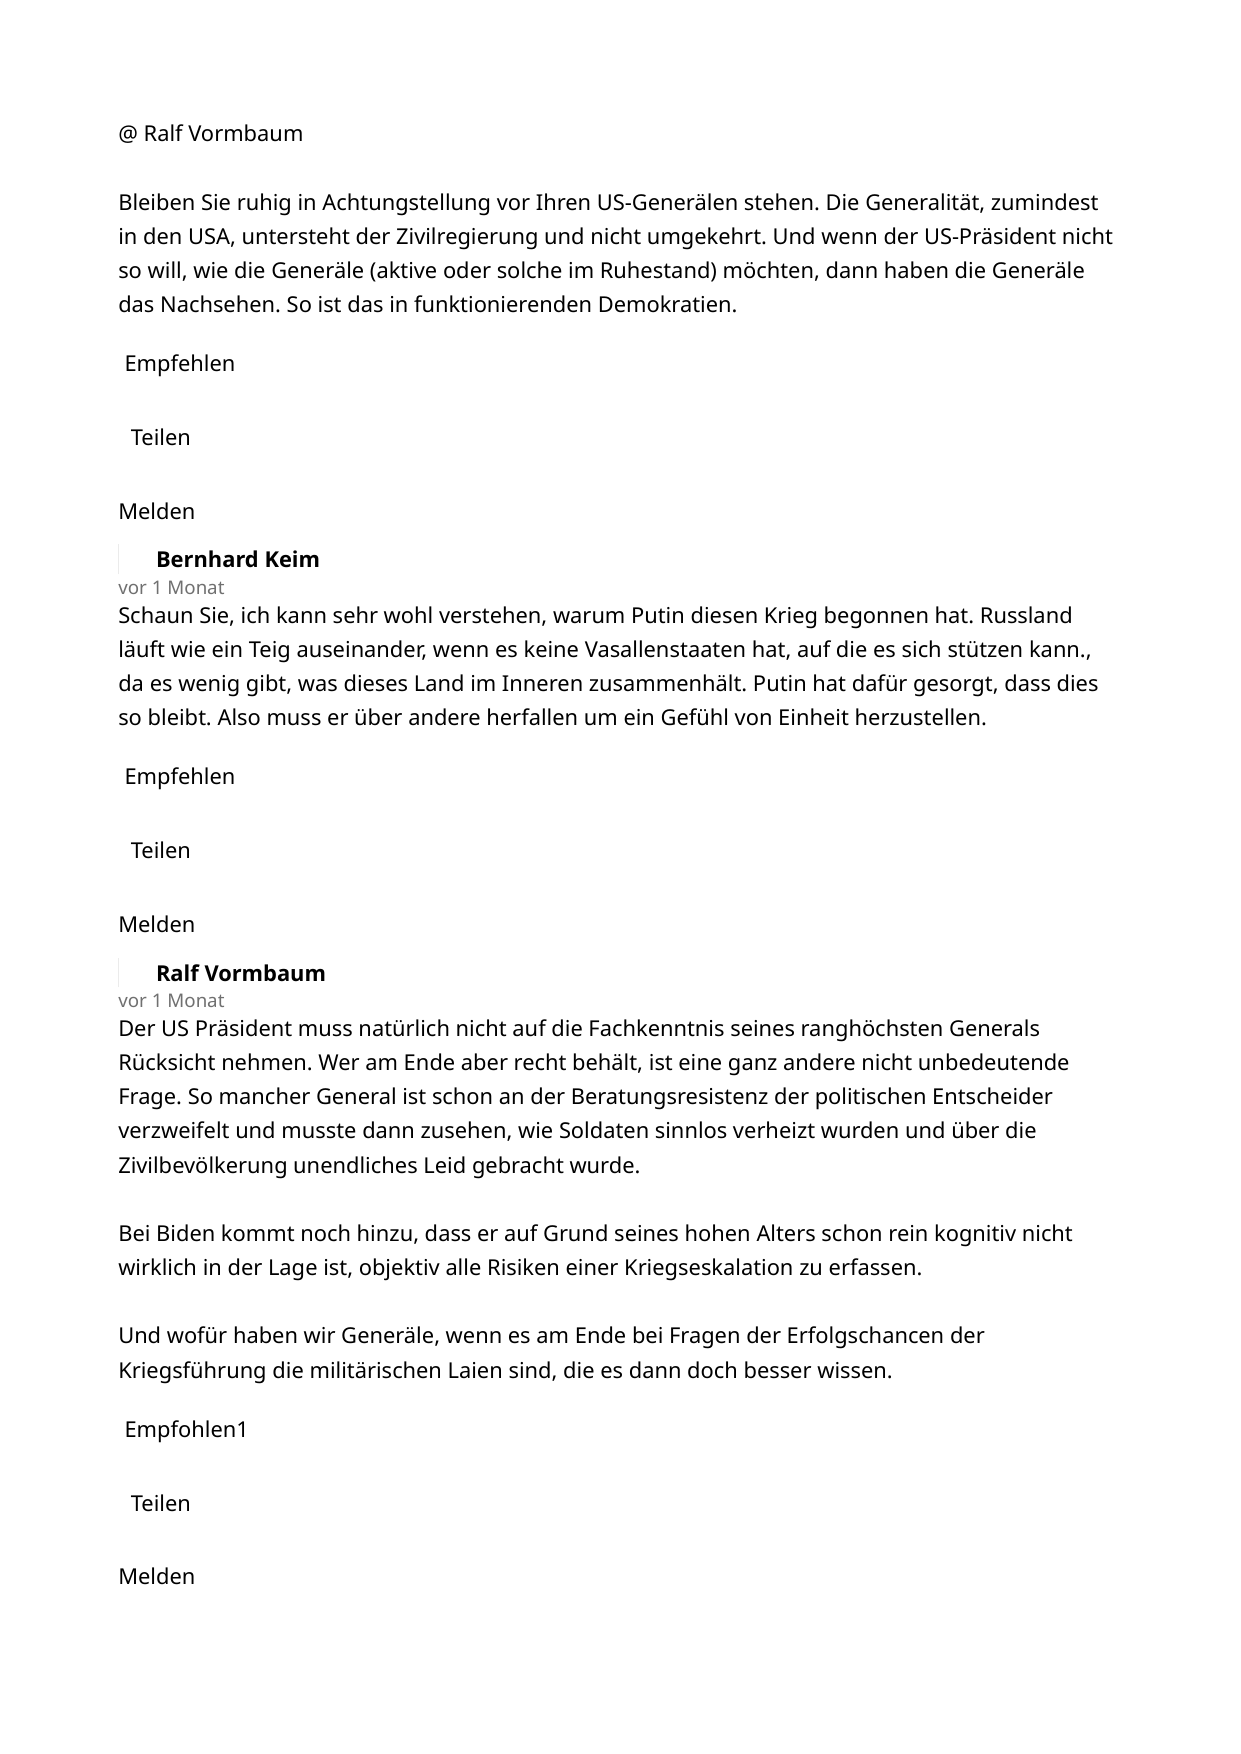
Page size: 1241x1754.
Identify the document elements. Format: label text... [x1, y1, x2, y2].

text Teilen [131, 835, 1122, 865]
text @ Ralf Vormbaum Bleiben Sie ruhig in Achtungstellung vor Ihren US-Generälen stehen. Die Generalität, zumindest in den USA, untersteht der Zivilregierung und nicht umgekehrt. Und wenn der US-Präsident nicht so will, wie die Generäle (aktive oder solche im Ruhestand) möchten, dann haben die Generäle das Nachsehen. So ist das in funktionierenden Demokratien. [118, 118, 1122, 319]
text vor 1 Monat [118, 574, 1122, 600]
text Empfohlen1 [124, 1414, 1122, 1443]
text Melden [118, 909, 1122, 939]
text Melden [118, 496, 1122, 525]
text Der US Präsident muss natürlich nicht auf die Fachkenntnis seines ranghöchsten Generals Rücksicht nehmen. Wer am Ende aber recht behält, ist eine ganz andere nicht unbedeutende Frage. So mancher General ist schon an der Beratungsresistenz der politischen Entscheider verzweifelt und musste dann zusehen, wie Soldaten sinnlos verheizt wurden und über die Zivilbevölkerung unendliches Leid gebracht wurde. Bei Biden kommt noch hinzu, dass er auf Grund seines hohen Alters schon rein kognitiv nicht wirklich in der Lage ist, objektiv alle Risiken einer Kriegseskalation zu erfassen. Und wofür haben wir Generäle, wenn es am Ende bei Fragen der Erfolgschancen der Kriegsführung die militärischen Laien sind, die es dann doch besser wissen. [118, 1013, 1122, 1384]
text Schaun Sie, ich kann sehr wohl verstehen, warum Putin diesen Krieg begonnen hat. Russland läuft wie ein Teig auseinander, wenn es keine Vasallenstaaten hat, auf die es sich stützen kann., da es wenig gibt, was dieses Land im Inneren zusammenhält. Putin hat dafür gesorgt, dass dies so bleibt. Also muss er über andere herfallen um ein Gefühl von Einheit herzustellen. [118, 600, 1122, 732]
text vor 1 Monat [118, 987, 1122, 1013]
text Empfehlen [124, 761, 1122, 791]
text Melden [118, 1561, 1122, 1591]
text Teilen [131, 422, 1122, 452]
text Bernhard Keim [119, 544, 1109, 574]
text Teilen [131, 1487, 1122, 1517]
text Empfehlen [124, 348, 1122, 378]
text Ralf Vormbaum [119, 958, 1109, 987]
